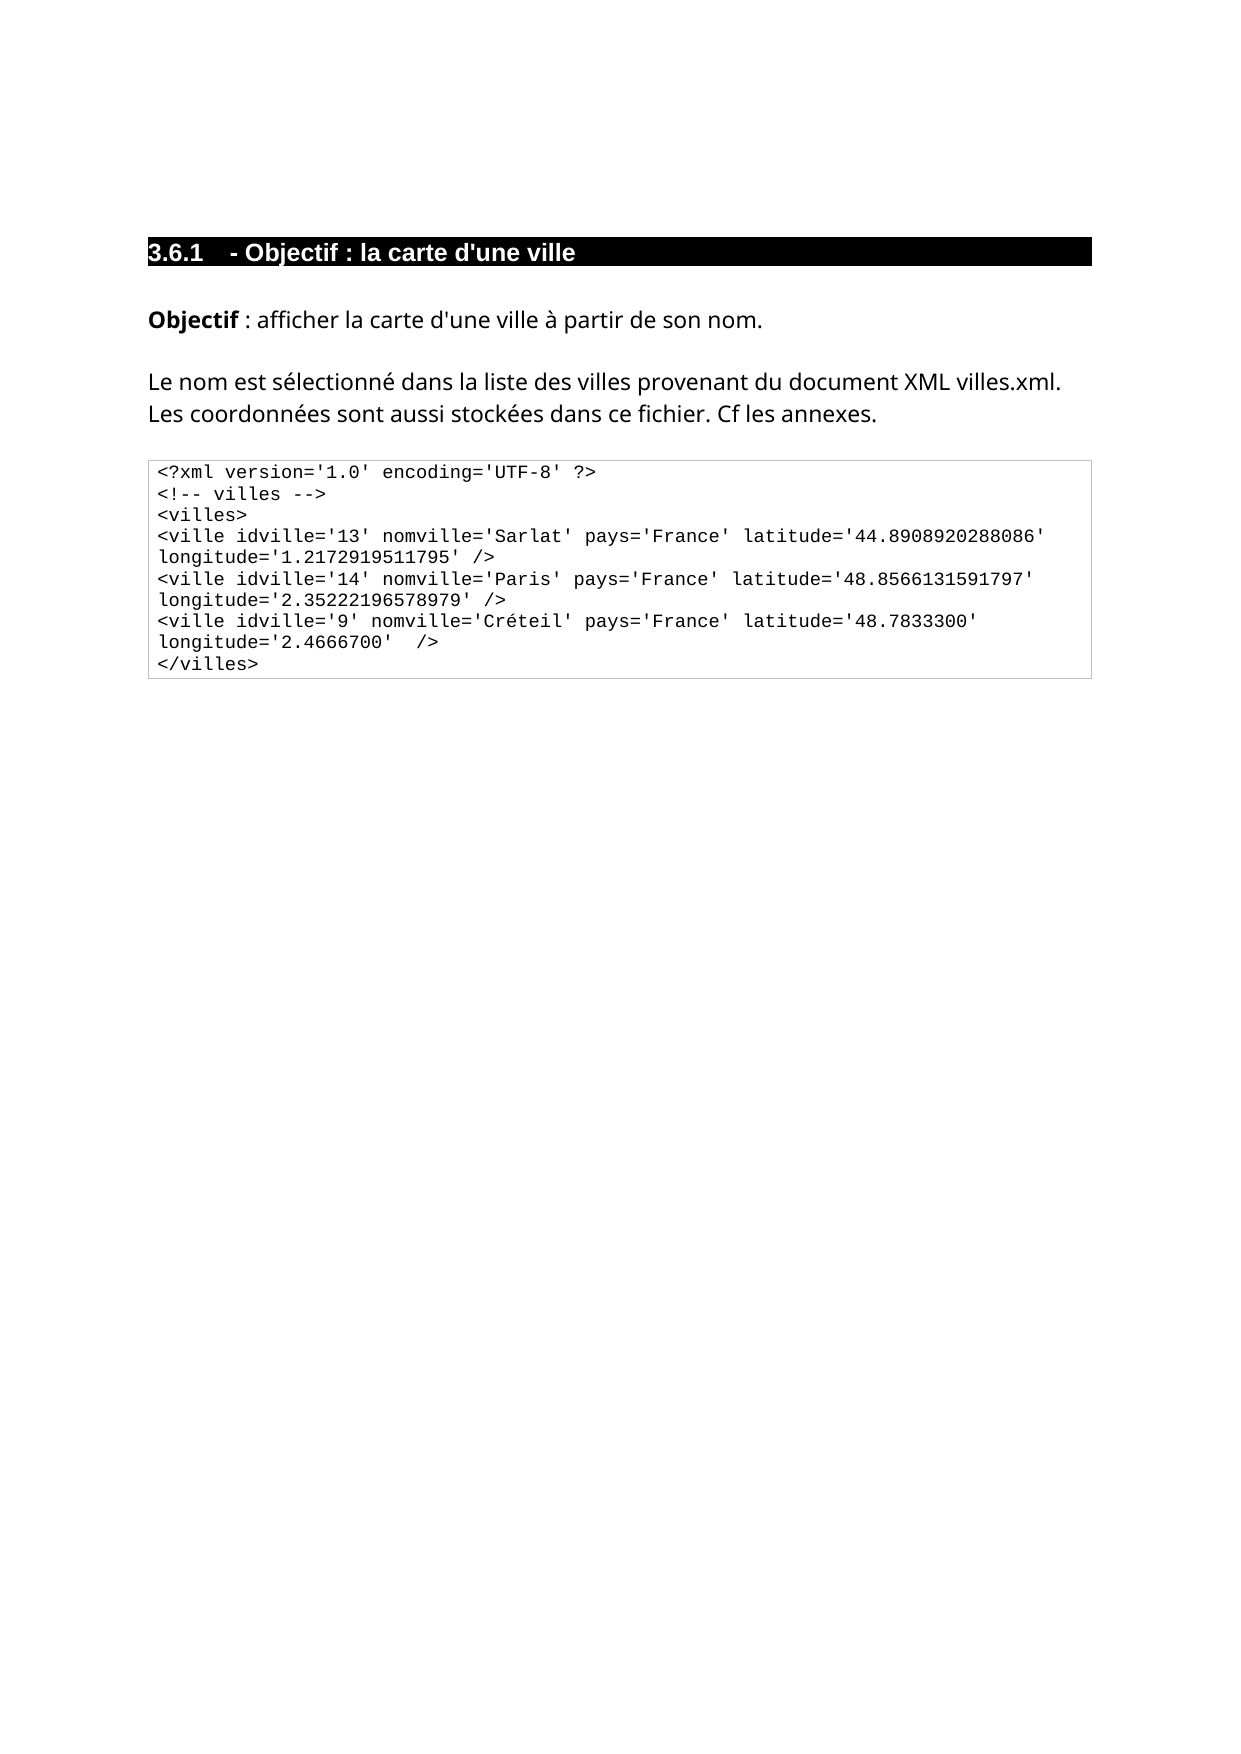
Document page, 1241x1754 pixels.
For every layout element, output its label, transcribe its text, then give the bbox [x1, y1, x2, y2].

text <!-- villes --> [149, 481, 1091, 502]
text <villes> [149, 502, 1091, 524]
text <ville idville='13' nomville='Sarlat' pays='France' latitude='44.8908920288086' longitude='1.2172919511795' /> [149, 524, 1091, 566]
text Le nom est sélectionné dans la liste des villes provenant du document XML villes.xml. [148, 366, 1092, 397]
text <?xml version='1.0' encoding='UTF-8' ?> [149, 461, 1091, 481]
text Objectif : afficher la carte d'une ville à partir de son nom. [148, 304, 1092, 335]
text <ville idville='9' nomville='Créteil' pays='France' latitude='48.7833300' longitude='2.4666700' /> [149, 609, 1091, 651]
subtitle - Objectif : la carte d'une ville [148, 237, 1092, 266]
text <ville idville='14' nomville='Paris' pays='France' latitude='48.8566131591797' longitude='2.35222196578979' /> [149, 566, 1091, 609]
text Les coordonnées sont aussi stockées dans ce fichier. Cf les annexes. [148, 397, 1092, 429]
text </villes> [149, 651, 1091, 678]
